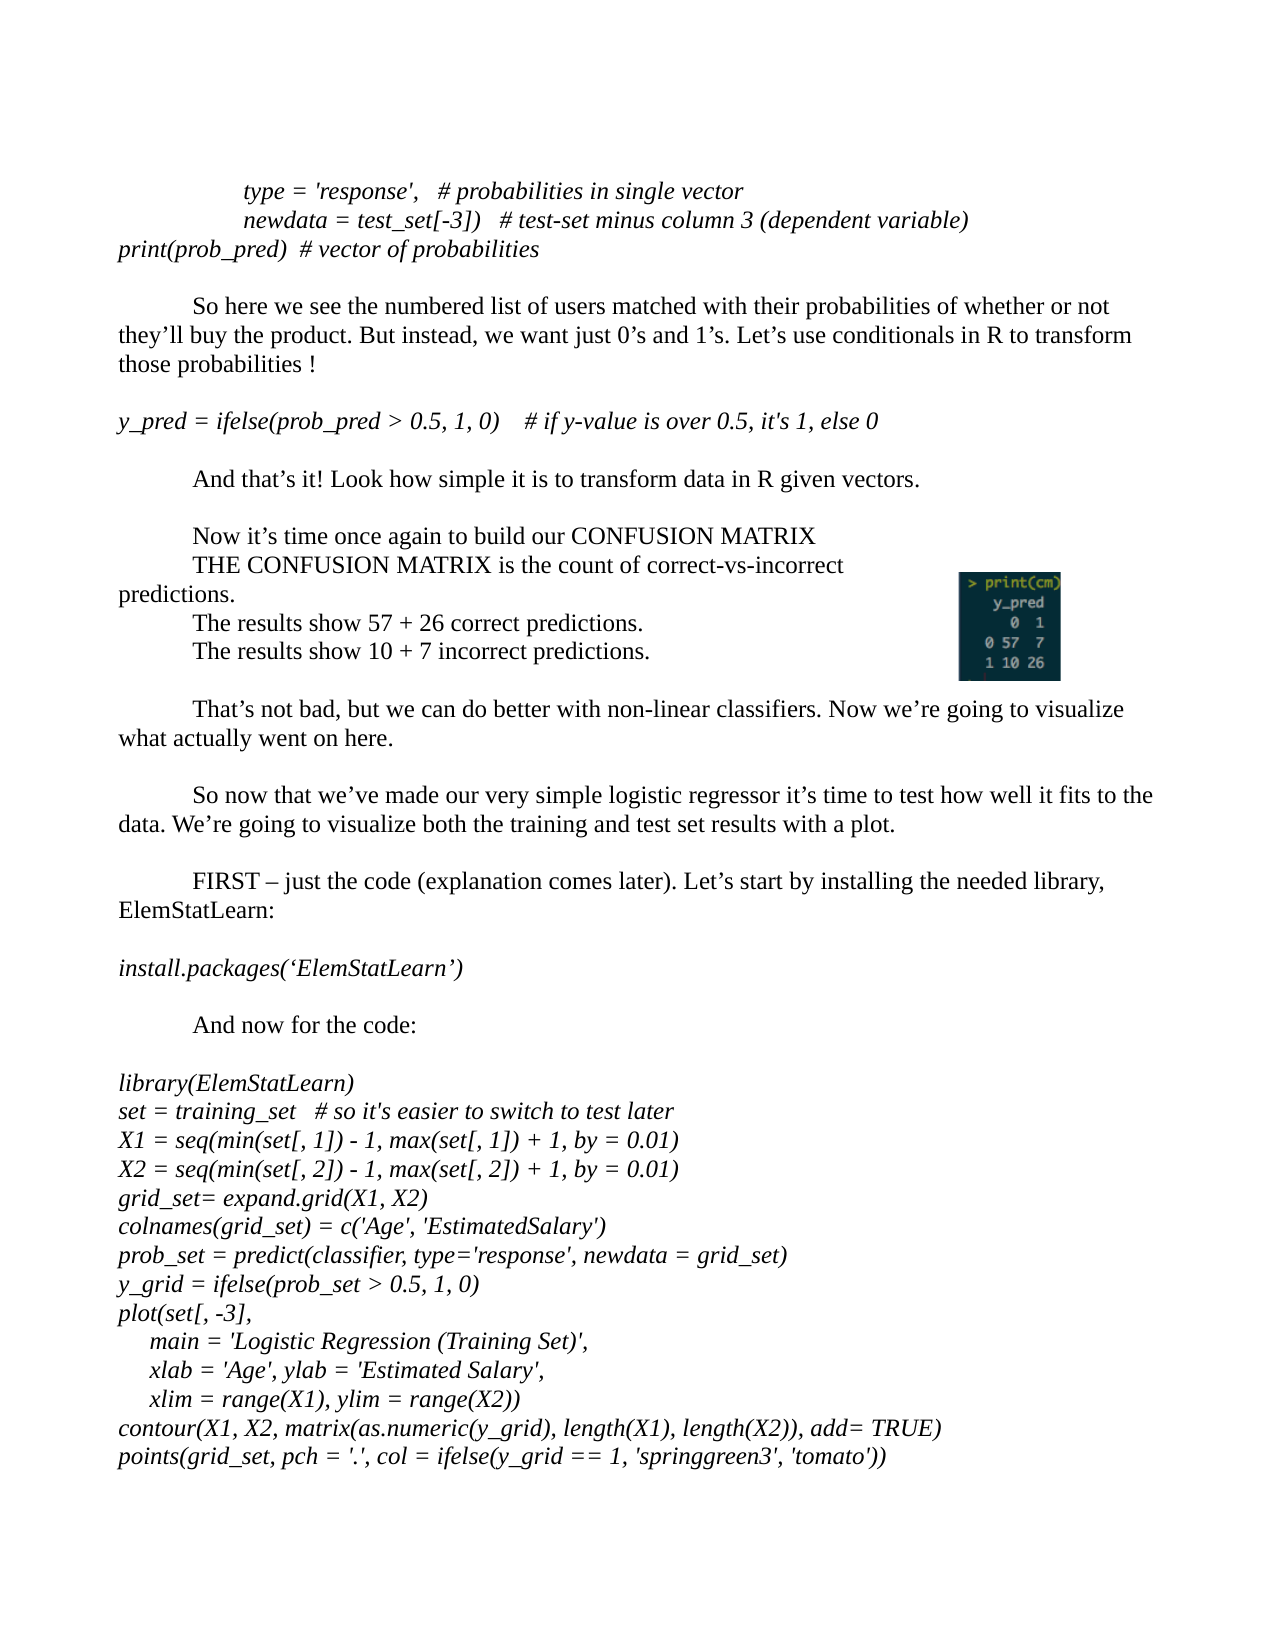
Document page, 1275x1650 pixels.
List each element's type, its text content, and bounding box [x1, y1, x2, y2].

text main = 'Logistic Regression (Training Set)', [118, 1326, 1157, 1355]
picture [986, 658, 994, 667]
text xlab = 'Age', ylab = 'Estimated Salary', [118, 1355, 1157, 1384]
text So now that we’ve made our very simple logistic regressor it’s time to test how well it fits to the data. We’re going to visualize both the training and test set results with a plot. [118, 780, 1157, 838]
text The results show 57 + 26 correct predictions. [118, 608, 958, 636]
text print(prob_pred) # vector of probabilities [118, 234, 1157, 263]
picture [986, 576, 1036, 591]
text That’s not bad, but we can do better with non-linear classifiers. Now we’re going to visualize what actually went on here. [118, 694, 1157, 751]
picture [1037, 580, 1052, 588]
text points(grid_set, pch = '.', col = ifelse(y_grid == 1, 'springgreen3', 'tomato')) [118, 1441, 1157, 1470]
text set = training_set # so it's easier to switch to test later [118, 1096, 1157, 1125]
picture [985, 636, 994, 649]
picture [1037, 617, 1044, 627]
picture [1003, 638, 1019, 649]
text Now it’s time once again to build our CONFUSION MATRIX [118, 521, 1157, 550]
text X2 = seq(min(set[, 2]) - 1, max(set[, 2]) + 1, by = 0.01) [118, 1154, 1157, 1183]
text grid_set= expand.grid(X1, X2) [118, 1183, 1157, 1211]
text So here we see the numbered list of users matched with their probabilities of whether or not they’ll buy the product. But instead, we want just 0’s and 1’s. Let’s use conditionals in R to transform those probabilities ! [118, 291, 1157, 378]
text THE CONFUSION MATRIX is the count of correct-vs-incorrect predictions. [118, 550, 1157, 608]
text plot(set[, -3], [118, 1298, 1157, 1326]
picture [1053, 576, 1061, 590]
picture [1011, 616, 1020, 628]
text colnames(grid_set) = c('Age', 'EstimatedSalary') [118, 1211, 1157, 1240]
text [1061, 636, 1157, 665]
picture [969, 580, 976, 587]
text prob_set = predict(classifier, type='response', newdata = grid_set) [118, 1240, 1157, 1269]
text y_grid = ifelse(prob_set > 0.5, 1, 0) [118, 1269, 1157, 1298]
text [1061, 608, 1157, 636]
text y_pred = ifelse(prob_pred > 0.5, 1, 0) # if y-value is over 0.5, it's 1, else 0 [118, 406, 1157, 435]
text And now for the code: [118, 1010, 1157, 1039]
text FIRST – just the code (explanation comes later). Let’s start by installing the needed library, ElemStatLearn: [118, 866, 1157, 924]
picture [1037, 638, 1044, 647]
picture [1003, 657, 1020, 669]
picture [1003, 596, 1044, 611]
text install.packages(‘ElemStatLearn’) [118, 953, 1157, 981]
text xlim = range(X1), ylim = range(X2)) [118, 1384, 1157, 1413]
text X1 = seq(min(set[, 1]) - 1, max(set[, 1]) + 1, by = 0.01) [118, 1125, 1157, 1154]
text newdata = test_set[-3]) # test-set minus column 3 (dependent variable) [118, 205, 1157, 234]
text type = 'response', # probabilities in single vector [118, 176, 1157, 205]
text library(ElemStatLearn) [118, 1068, 1157, 1096]
text And that’s it! Look how simple it is to transform data in R given vectors. [118, 464, 1157, 493]
picture [994, 600, 1002, 611]
picture [1029, 657, 1044, 669]
text contour(X1, X2, matrix(as.numeric(y_grid), length(X1), length(X2)), add= TRUE) [118, 1413, 1157, 1441]
text The results show 10 + 7 incorrect predictions. [118, 636, 958, 665]
